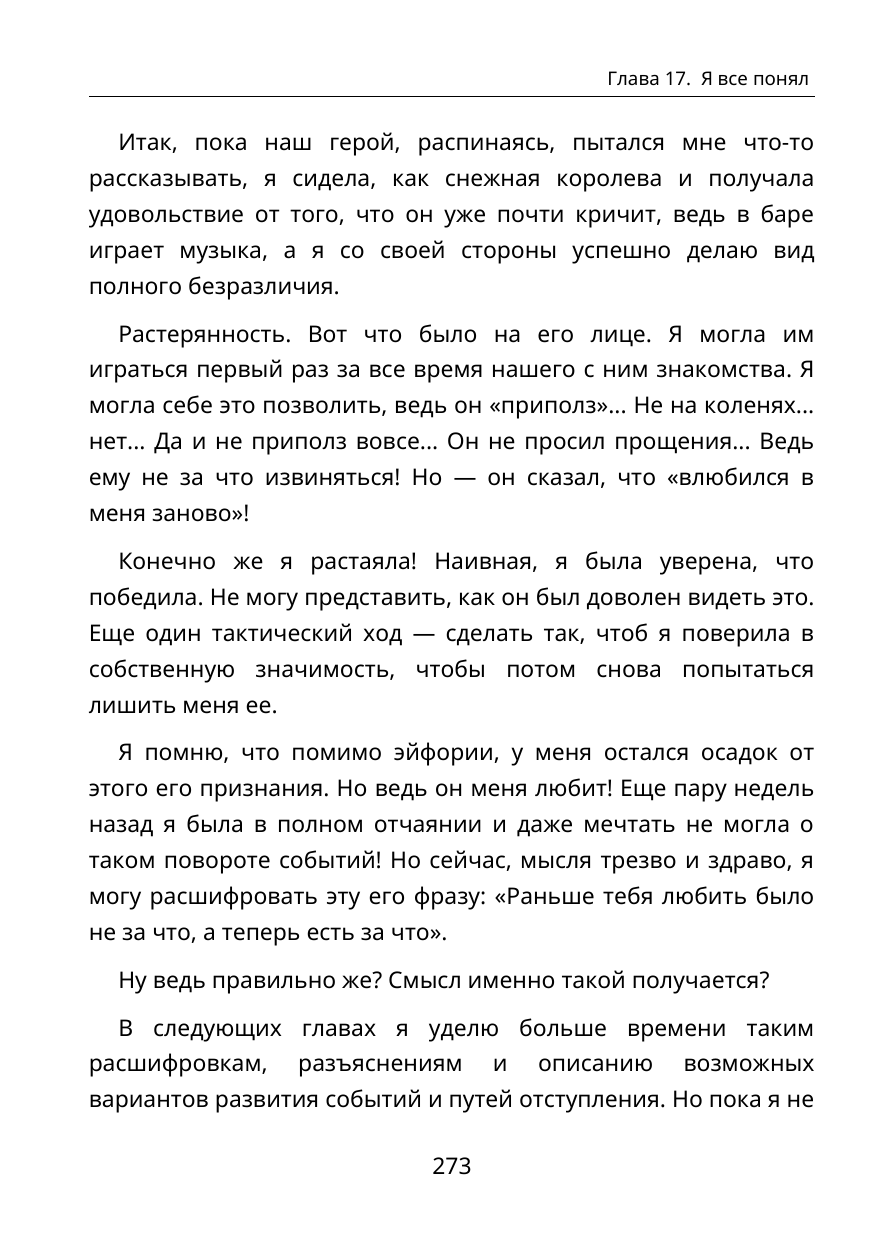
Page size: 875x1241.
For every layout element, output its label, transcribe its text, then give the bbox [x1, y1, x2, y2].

text Итак, пока наш герой, распинаясь, пытался мне что-то рассказывать, я сидела, как снежная королева и получала удовольствие от того, что он уже почти кричит, ведь в баре играет музыка, а я со своей стороны успешно делаю вид полного безразличия. [88, 126, 815, 301]
text Я помню, что помимо эйфории, у меня остался осадок от этого его признания. Но ведь он меня любит! Еще пару недель назад я была в полном отчаянии и даже мечтать не могла о таком повороте событий! Но сейчас, мысля трезво и здраво, я могу расшифровать эту его фразу: «Раньше тебя любить было не за что, а теперь есть за что». [88, 736, 815, 947]
text Ну ведь правильно же? Смысл именно такой получается? [88, 964, 815, 995]
text Растерянность. Вот что было на его лице. Я могла им играться первый раз за все время нашего с ним знакомства. Я могла себе это позволить, ведь он «приполз»... Не на коленях... нет... Да и не приполз вовсе... Он не просил прощения... Ведь ему не за что извиняться! Но — он сказал, что «влюбился в меня заново»! [88, 317, 815, 528]
text В следующих главах я уделю больше времени таким расшифровкам, разъяснениям и описанию возможных вариантов развития событий и путей отступления. Но пока я не [88, 1011, 815, 1114]
text Конечно же я растаяла! Наивная, я была уверена, что победила. Не могу представить, как он был доволен видеть это. Еще один тактический ход — сделать так, чтоб я поверила в собственную значимость, чтобы потом снова попытаться лишить меня ее. [88, 545, 815, 720]
